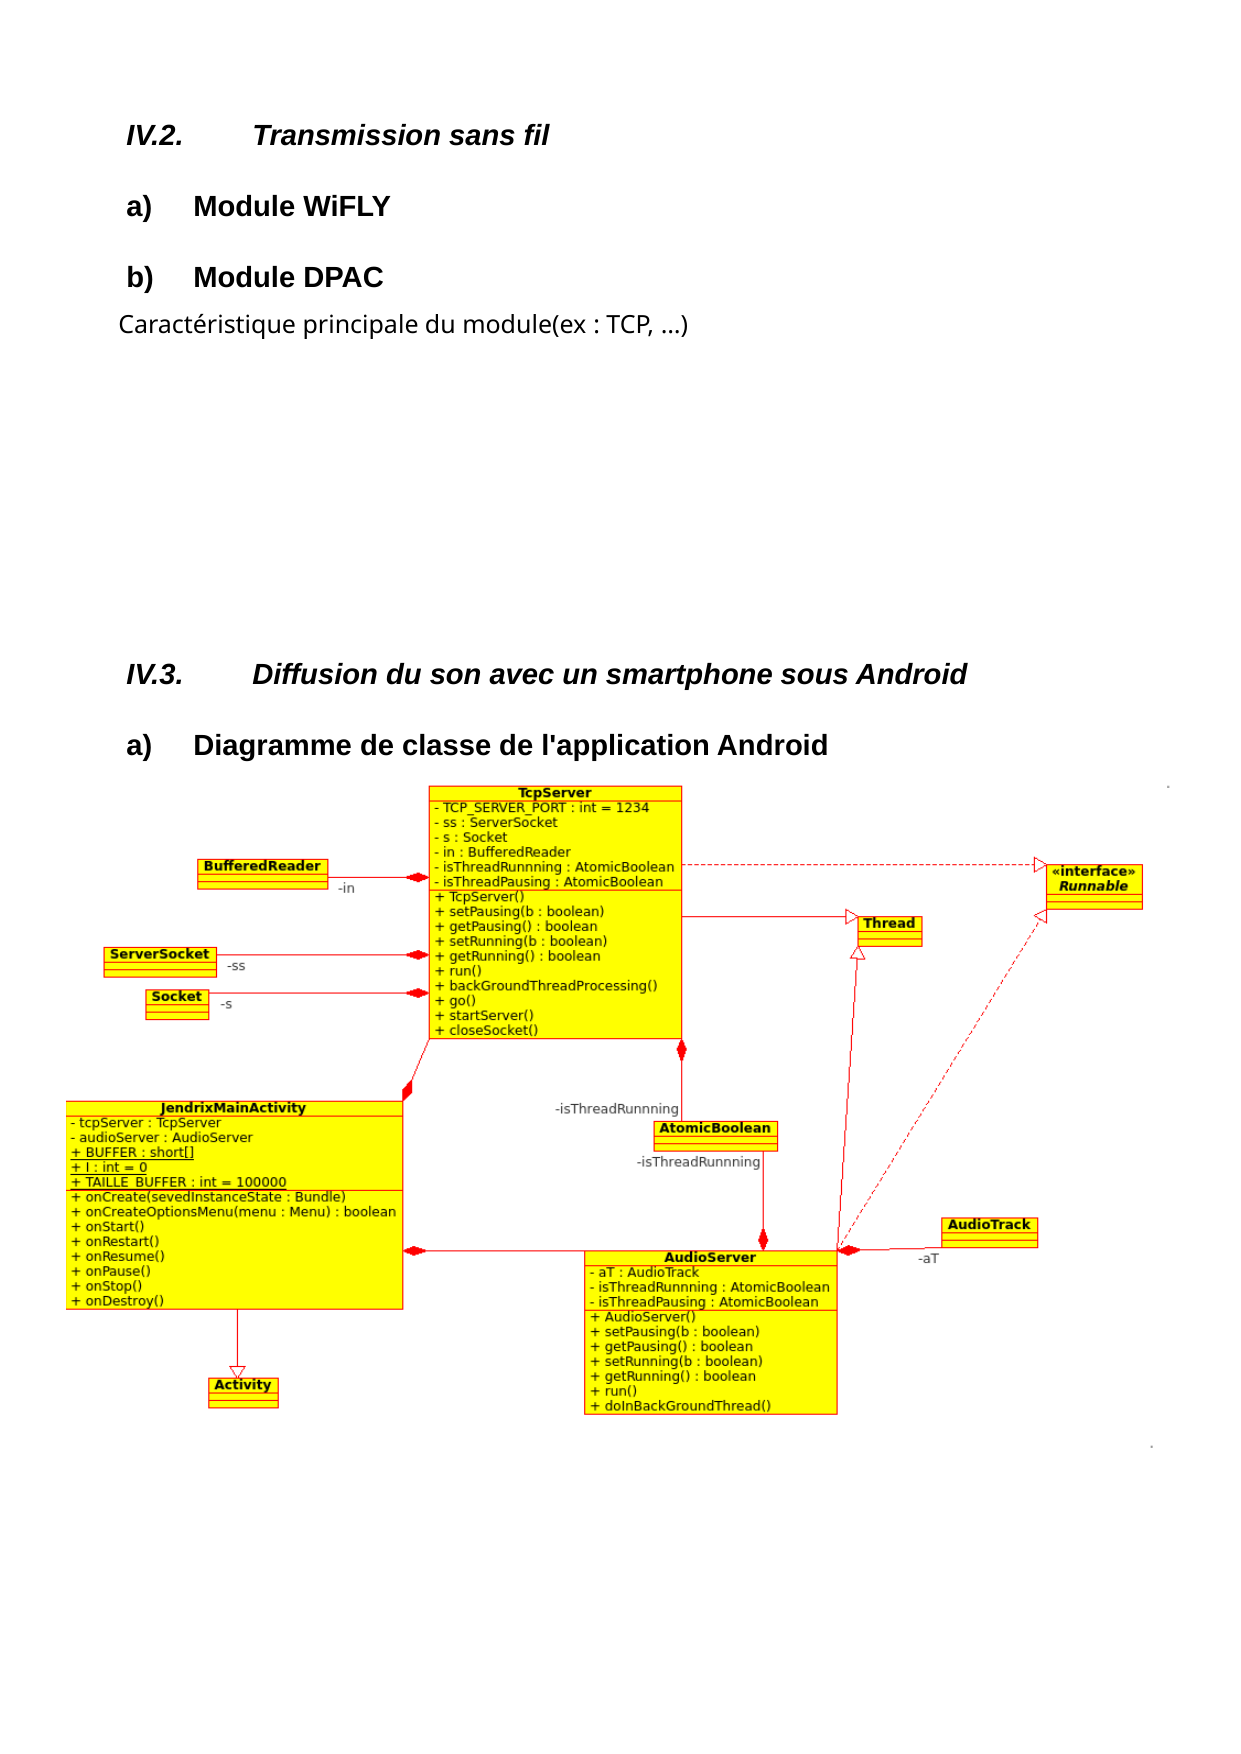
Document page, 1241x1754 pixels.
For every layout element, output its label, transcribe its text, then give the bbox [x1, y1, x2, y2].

subtitle Transmission sans fil [118, 118, 1122, 152]
subtitle Diffusion du son avec un smartphone sous Android [118, 657, 1122, 691]
picture [66, 774, 1175, 1453]
subtitle Module DPAC [118, 260, 1122, 294]
subtitle Diagramme de classe de l'application Android [118, 728, 1122, 762]
text Caractéristique principale du module(ex : TCP, …) [118, 306, 1122, 340]
subtitle Module WiFLY [118, 189, 1122, 223]
